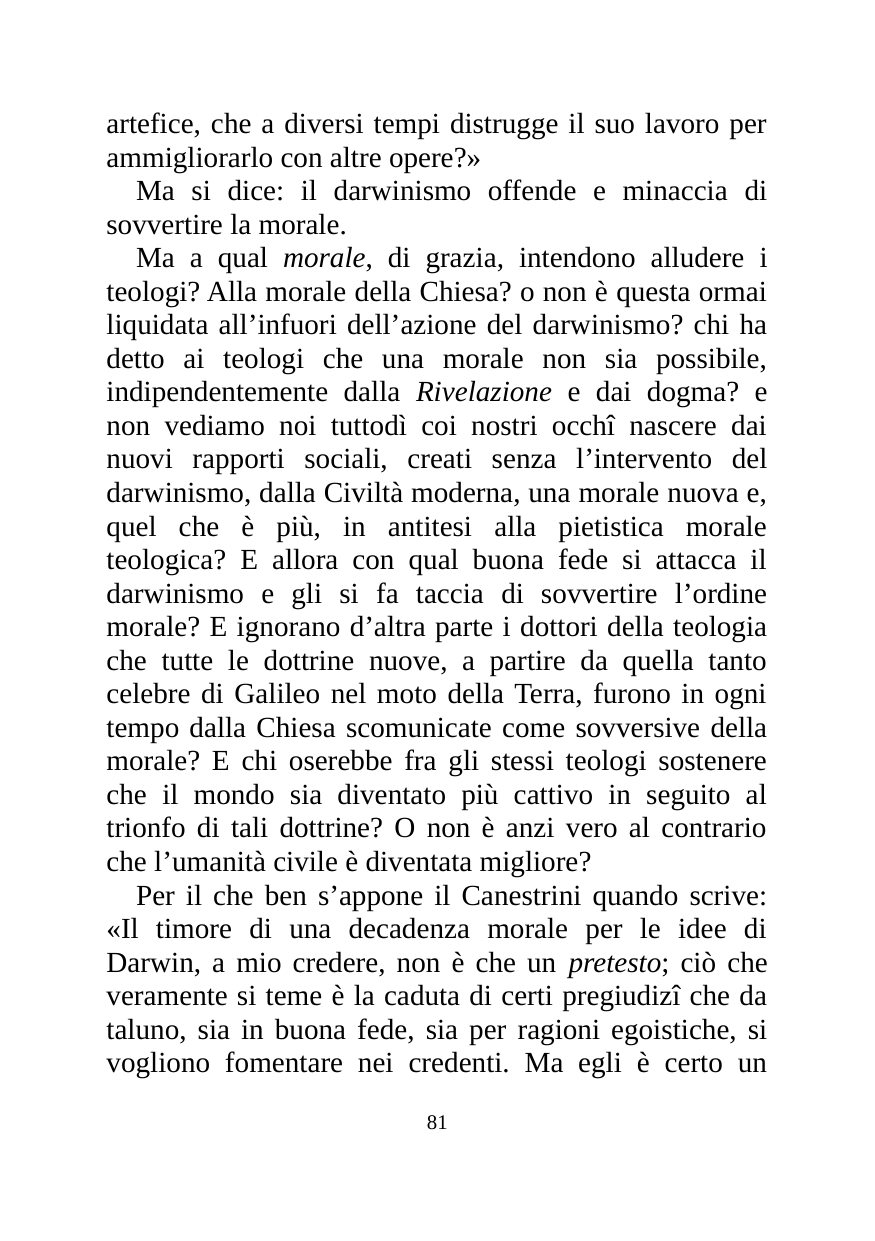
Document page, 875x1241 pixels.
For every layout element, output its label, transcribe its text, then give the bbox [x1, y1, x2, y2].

text Ma si dice: il darwinismo offende e minaccia di sovvertire la morale. [106, 173, 768, 240]
text Ma a qual morale, di grazia, intendono alludere i teologi? Alla morale della Chiesa? o non è questa ormai liquidata all’infuori dell’azione del darwinismo? chi ha detto ai teologi che una morale non sia possibile, indipendentemente dalla Rivelazione e dai dogma? e non vediamo noi tuttodì coi nostri occhî nascere dai nuovi rapporti sociali, creati senza l’intervento del darwinismo, dalla Civiltà moderna, una morale nuova e, quel che è più, in antitesi alla pietistica morale teologica? E allora con qual buona fede si attacca il darwinismo e gli si fa taccia di sovvertire l’ordine morale? E ignorano d’altra parte i dottori della teologia che tutte le dottrine nuove, a partire da quella tanto celebre di Galileo nel moto della Terra, furono in ogni tempo dalla Chiesa scomunicate come sovversive della morale? E chi oserebbe fra gli stessi teologi sostenere che il mondo sia diventato più cattivo in seguito al trionfo di tali dottrine? O non è anzi vero al contrario che l’umanità civile è diventata migliore? [106, 240, 768, 878]
text Per il che ben s’appone il Canestrini quando scrive: «Il timore di una decadenza morale per le idee di Darwin, a mio credere, non è che un pretesto; ciò che veramente si teme è la caduta di certi pregiudizî che da taluno, sia in buona fede, sia per ragioni egoistiche, si vogliono fomentare nei credenti. Ma egli è certo un [106, 878, 768, 1079]
text artefice, che a diversi tempi distrugge il suo lavoro per ammigliorarlo con altre opere?» [106, 106, 768, 173]
